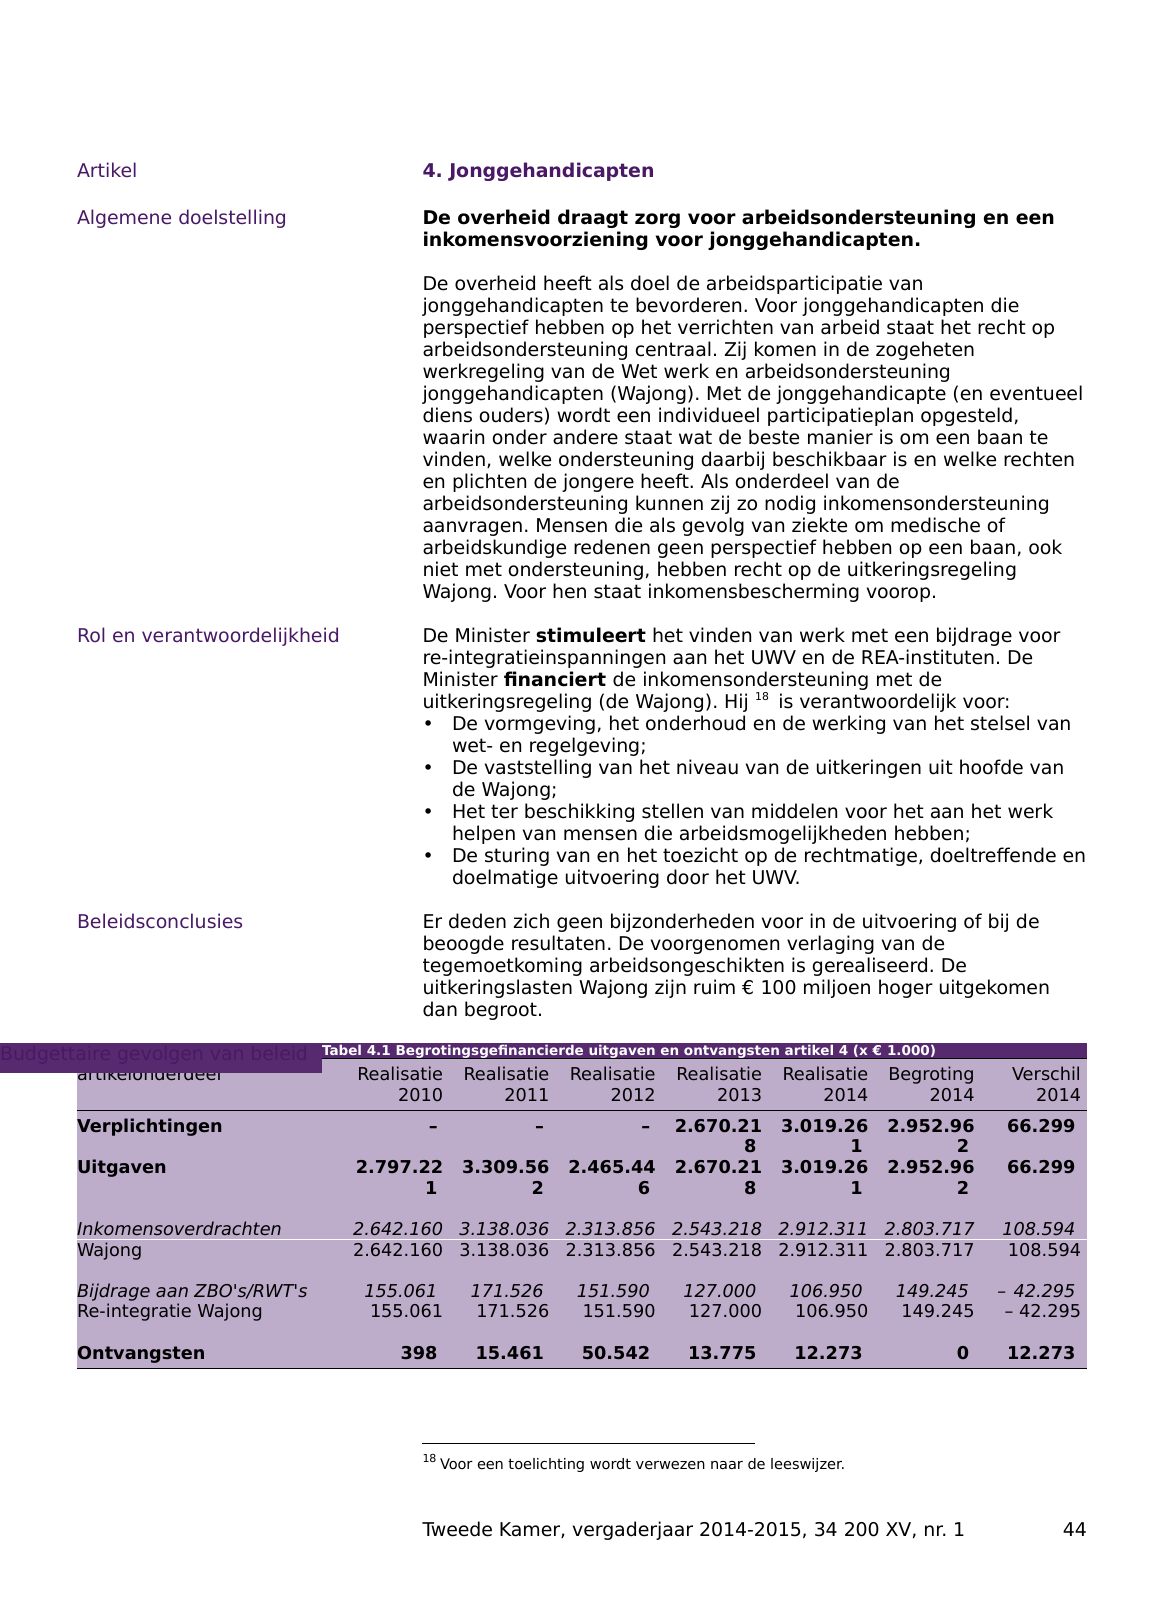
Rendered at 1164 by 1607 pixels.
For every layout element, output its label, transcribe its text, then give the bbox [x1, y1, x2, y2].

subtitle [77, 182, 399, 190]
table_cell [449, 1198, 555, 1219]
text • De vormgeving, het onderhoud en de werking van het stelsel van wet- en regelgeving; [422, 713, 1087, 757]
table_cell [768, 1260, 874, 1281]
table_cell [343, 1260, 449, 1281]
table_cell [874, 1198, 980, 1219]
table_cell [343, 1322, 449, 1343]
text • Het ter beschikking stellen van middelen voor het aan het werk helpen van mensen die arbeidsmogelijkheden hebben; [422, 801, 1087, 845]
table_cell 2.313.856 [555, 1219, 661, 1239]
table_cell 3.309.562 [449, 1157, 555, 1198]
table_cell 12.273 [980, 1343, 1087, 1368]
table_cell 3.019.261 [768, 1111, 874, 1157]
text Rol en verantwoordelijkheid [77, 625, 399, 647]
table_cell 155.061 [343, 1281, 449, 1301]
table_cell [874, 1322, 980, 1343]
table_cell [661, 1260, 768, 1281]
table_cell 171.526 [449, 1281, 555, 1301]
table_cell 155.061 [343, 1301, 449, 1322]
table_cell – [343, 1111, 449, 1157]
table_cell 2.465.446 [555, 1157, 661, 1198]
table_cell 2.670.218 [661, 1111, 768, 1157]
table_cell 151.590 [555, 1301, 661, 1322]
table_cell 108.594 [980, 1240, 1087, 1260]
table_cell 2.803.717 [874, 1219, 980, 1239]
table_cell 13.775 [661, 1343, 768, 1368]
table_cell 106.950 [768, 1281, 874, 1301]
table_cell 66.299 [980, 1111, 1087, 1157]
table_cell 2.642.160 [343, 1219, 449, 1239]
table_cell 108.594 [980, 1219, 1087, 1239]
table_cell 66.299 [980, 1157, 1087, 1198]
table_cell Bijdrage aan ZBO's/RWT's [77, 1281, 342, 1301]
table_cell Verplichtingen [77, 1111, 342, 1157]
table_cell – 42.295 [980, 1281, 1087, 1301]
text Er deden zich geen bijzonderheden voor in de uitvoering of bij de beoogde resultaten. De voorgenomen verlaging van de tegemoetkoming arbeidsongeschikten is gerealiseerd. De uitkeringslasten Wajong zijn ruim € 100 miljoen hoger uitgekomen dan begroot. [422, 911, 1087, 1021]
table_cell 2.642.160 [343, 1240, 449, 1260]
table_cell Realisatie 2013 [661, 1059, 768, 1110]
table_cell 2.803.717 [874, 1240, 980, 1260]
table_cell [874, 1260, 980, 1281]
text De overheid heeft als doel de arbeidsparticipatie van jonggehandicapten te bevorderen. Voor jonggehandicapten die perspectief hebben op het verrichten van arbeid staat het recht op arbeidsondersteuning centraal. Zij komen in de zogeheten werkregeling van de Wet werk en arbeidsondersteuning jonggehandicapten (Wajong). Met de jonggehandicapte (en eventueel diens ouders) wordt een individueel participatieplan opgesteld, waarin onder andere staat wat de beste manier is om een baan te vinden, welke ondersteuning daarbij beschikbaar is en welke rechten en plichten de jongere heeft. Als onderdeel van de arbeidsondersteuning kunnen zij zo nodig inkomensondersteuning aanvragen. Mensen die als gevolg van ziekte om medische of arbeidskundige redenen geen perspectief hebben op een baan, ook niet met ondersteuning, hebben recht op de uitkeringsregeling Wajong. Voor hen staat inkomensbescherming voorop. [422, 273, 1087, 603]
table_cell 106.950 [768, 1301, 874, 1322]
table_cell – 42.295 [980, 1301, 1087, 1322]
table_cell – [449, 1111, 555, 1157]
table_cell 127.000 [661, 1301, 768, 1322]
table_cell 50.542 [555, 1343, 661, 1368]
table_cell Uitgaven [77, 1157, 342, 1198]
table_cell 127.000 [661, 1281, 768, 1301]
table_cell [661, 1198, 768, 1219]
table_cell 171.526 [449, 1301, 555, 1322]
table_cell [77, 1198, 342, 1219]
table_cell 2.543.218 [661, 1240, 768, 1260]
table_cell Realisatie 2011 [449, 1059, 555, 1110]
table_cell [768, 1322, 874, 1343]
table_cell 3.138.036 [449, 1219, 555, 1239]
table_cell [555, 1322, 661, 1343]
table_cell 149.245 [874, 1301, 980, 1322]
table_cell 2.952.962 [874, 1111, 980, 1157]
table_cell Wajong [77, 1240, 342, 1260]
table_cell Realisatie 2012 [555, 1059, 661, 1110]
table_cell 398 [343, 1343, 449, 1368]
table_cell 2.543.218 [661, 1219, 768, 1239]
text De overheid draagt zorg voor arbeidsondersteuning en een inkomensvoorziening voor jonggehandicapten. [422, 207, 1087, 251]
text • De sturing van en het toezicht op de rechtmatige, doeltreffende en doelmatige uitvoering door het UWV. [422, 845, 1087, 889]
table_cell Realisatie 2010 [343, 1059, 449, 1110]
table_cell Inkomensoverdrachten [77, 1219, 342, 1239]
table_cell 149.245 [874, 1281, 980, 1301]
table_cell 2.912.311 [768, 1219, 874, 1239]
table_cell [768, 1198, 874, 1219]
table_cell 2.670.218 [661, 1157, 768, 1198]
table_cell [980, 1198, 1087, 1219]
table_cell [77, 1322, 342, 1343]
table_cell 3.138.036 [449, 1240, 555, 1260]
table_cell [980, 1260, 1087, 1281]
table_cell 2.313.856 [555, 1240, 661, 1260]
text [77, 229, 399, 237]
table_cell [449, 1322, 555, 1343]
text • De vaststelling van het niveau van de uitkeringen uit hoofde van de Wajong; [422, 757, 1087, 801]
table_cell Begroting 2014 [874, 1059, 980, 1110]
table_header Tabel 4.1 Begrotingsgefinancierde uitgaven en ontvangsten artikel 4 (x € 1.000) [0, 1043, 1087, 1073]
table_cell 2.912.311 [768, 1240, 874, 1260]
text De Minister stimuleert het vinden van werk met een bijdrage voor re-integratieinspanningen aan het UWV en de REA-instituten. De Minister financiert de inkomensondersteuning met de uitkeringsregeling (de Wajong). Hij is verantwoordelijk voor: [422, 625, 1087, 713]
table_cell [343, 1198, 449, 1219]
text Beleidsconclusies [77, 911, 399, 933]
table_cell 151.590 [555, 1281, 661, 1301]
table_cell 12.273 [768, 1343, 874, 1368]
table_cell Re-integratie Wajong [77, 1301, 342, 1322]
table_cell 3.019.261 [768, 1157, 874, 1198]
table_cell Realisatie 2014 [768, 1059, 874, 1110]
table_cell [661, 1322, 768, 1343]
table_cell 2.952.962 [874, 1157, 980, 1198]
table_cell Verschil 2014 [980, 1059, 1087, 1110]
text Voor een toelichting wordt verwezen naar de leeswijzer. [422, 1452, 1087, 1474]
table_cell 15.461 [449, 1343, 555, 1368]
table_cell [980, 1322, 1087, 1343]
table_cell [555, 1198, 661, 1219]
table_cell artikelonderdeel [77, 1059, 342, 1110]
text Artikel [77, 160, 399, 182]
table_cell Ontvangsten [77, 1343, 342, 1368]
table_cell 0 [874, 1343, 980, 1368]
table_cell [77, 1260, 342, 1281]
text Algemene doelstelling [77, 207, 399, 229]
table_cell [555, 1260, 661, 1281]
table_cell [449, 1260, 555, 1281]
subtitle 4. Jonggehandicapten [422, 160, 1087, 182]
table_cell – [555, 1111, 661, 1157]
table_cell 2.797.221 [343, 1157, 449, 1198]
